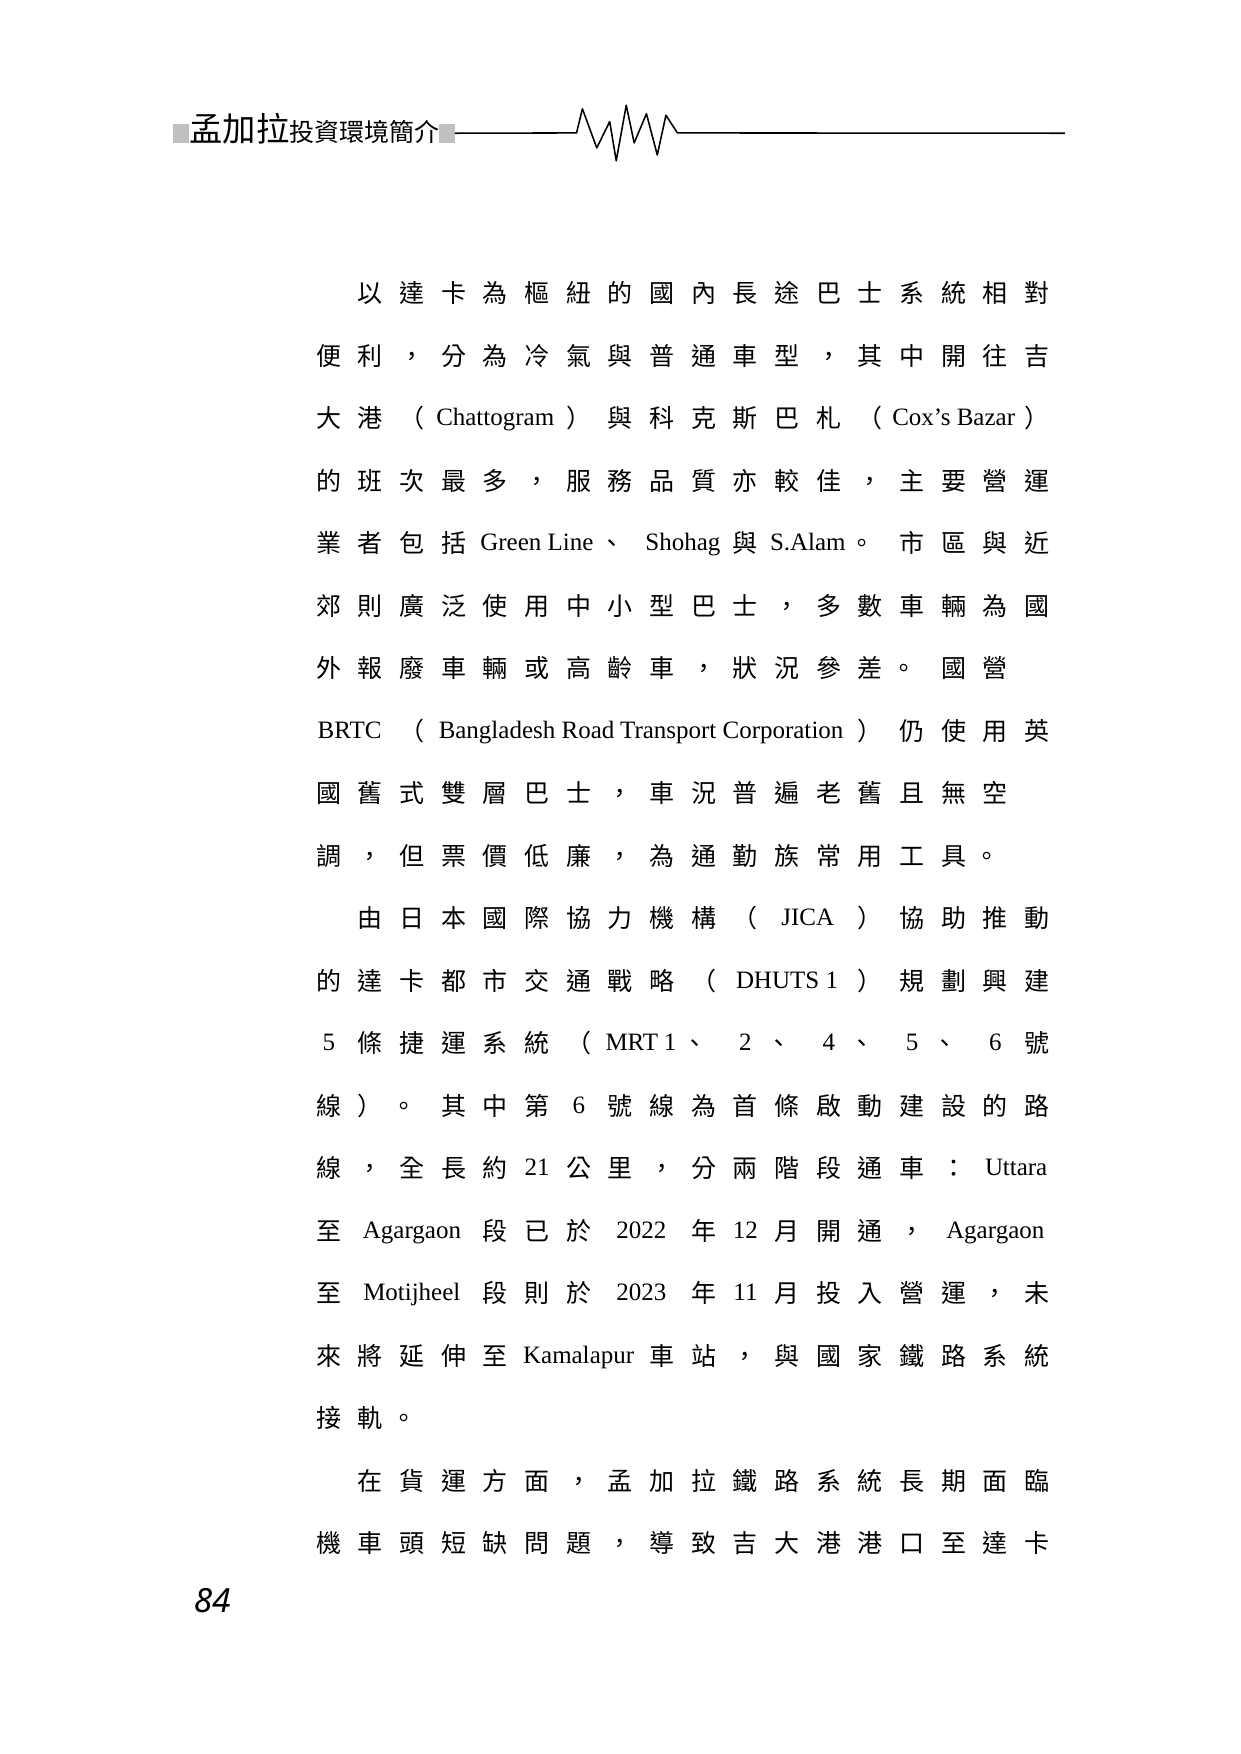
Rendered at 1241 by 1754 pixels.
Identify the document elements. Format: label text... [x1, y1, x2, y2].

text 在貨運方面，孟加拉鐵路系統長期面臨機車頭短缺問題，導致吉大港港口至達卡 [281, 1438, 1058, 1563]
text 由日本國際協力機構（JICA）協助推動的達卡都市交通戰略（DHUTS 1）規劃興建5條捷運系統（MRT 1、2、4、5、6號線）。其中第6號線為首條啟動建設的路線，全長約21公里，分兩階段通車：Uttara至Agargaon段已於2022年12月開通，Agargaon至Motijheel段則於2023年11月投入營運，未來將延伸至Kamalapur車站，與國家鐵路系統接軌。 [281, 875, 1058, 1438]
text 以達卡為樞紐的國內長途巴士系統相對便利，分為冷氣與普通車型，其中開往吉大港（Chattogram）與科克斯巴札（Cox’s Bazar）的班次最多，服務品質亦較佳，主要營運業者包括Green Line、Shohag與S.Alam。市區與近郊則廣泛使用中小型巴士，多數車輛為國外報廢車輛或高齡車，狀況參差。國營BRTC（Bangladesh Road Transport Corporation）仍使用英國舊式雙層巴士，車況普遍老舊且無空調，但票價低廉，為通勤族常用工具。 [281, 250, 1058, 875]
